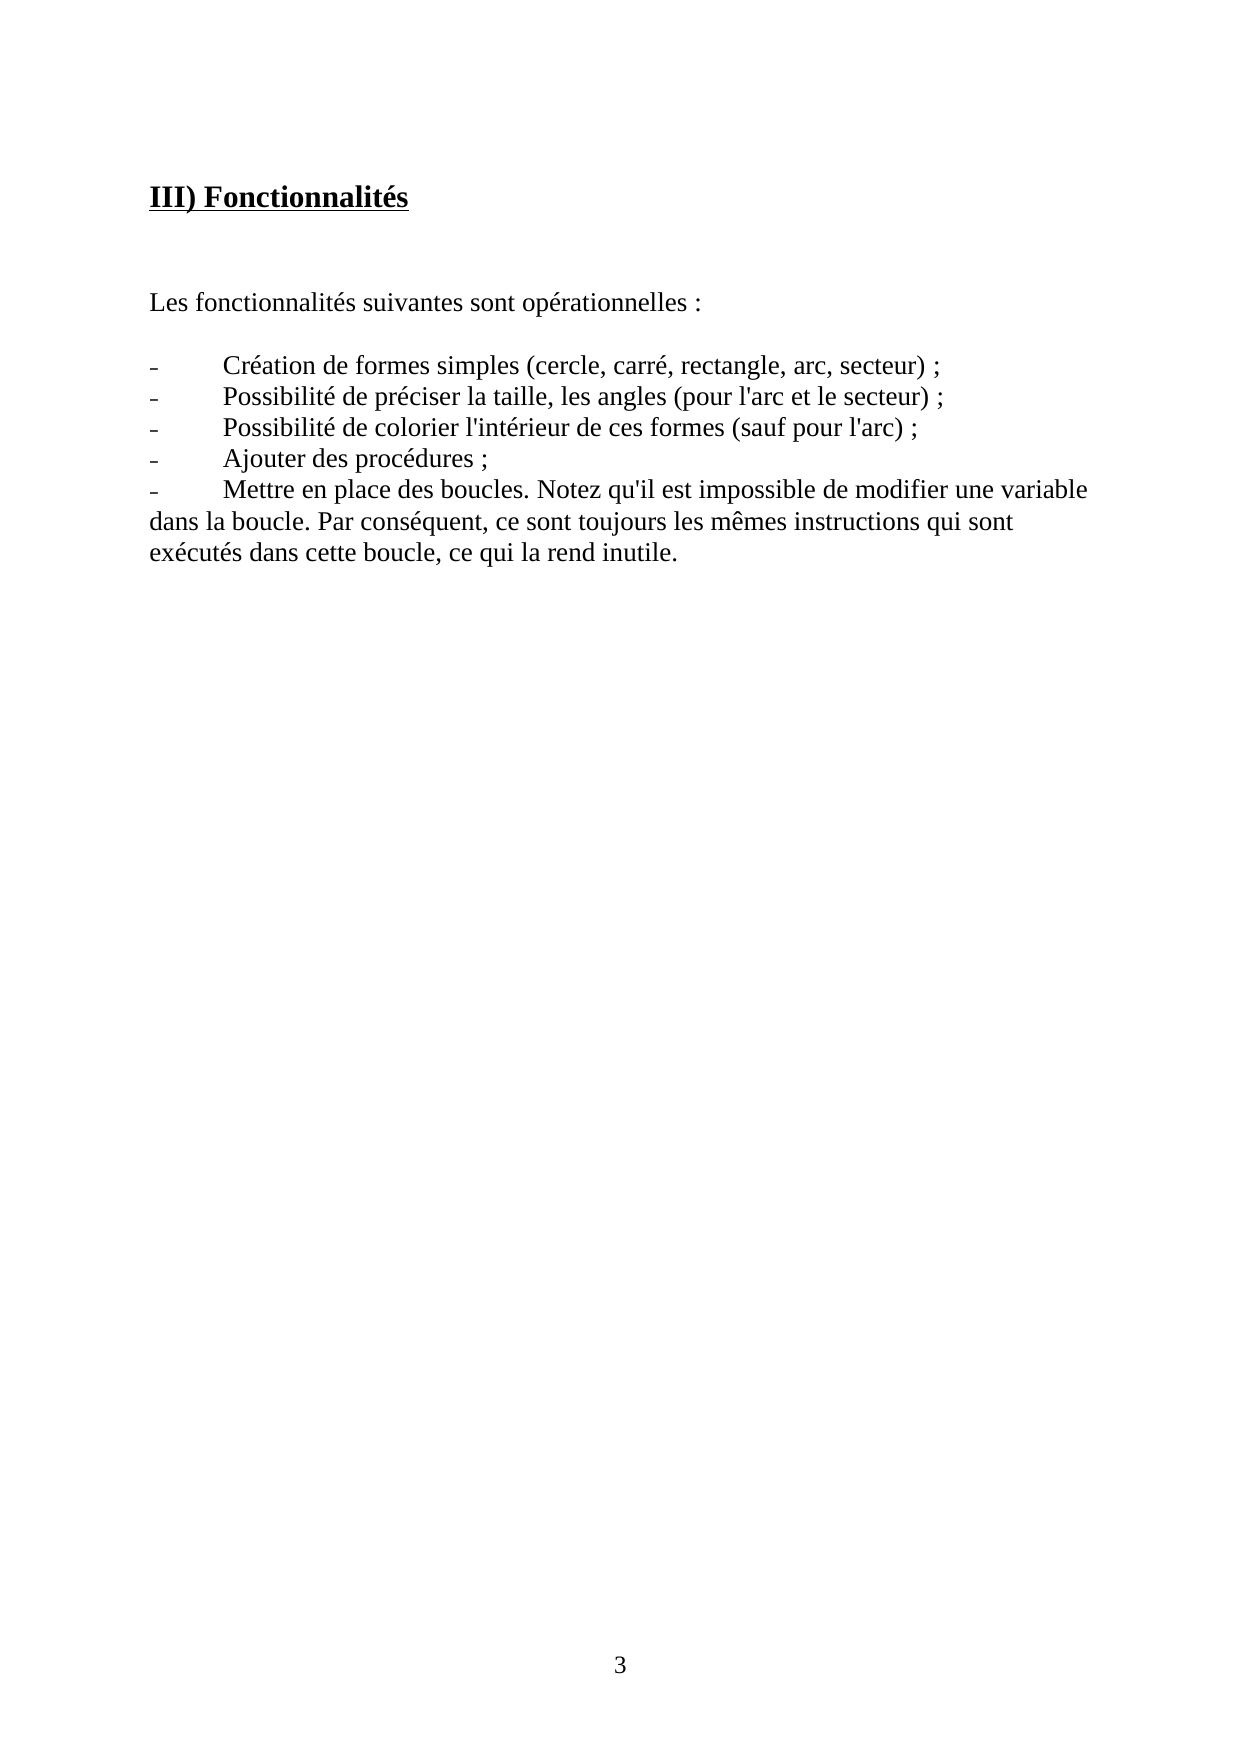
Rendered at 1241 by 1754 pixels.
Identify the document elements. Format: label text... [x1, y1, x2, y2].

list Possibilité de préciser la taille, les angles (pour l'arc et le secteur) ; [149, 380, 1093, 411]
list Ajouter des procédures ; [149, 442, 1093, 473]
list Mettre en place des boucles. Notez qu'il est impossible de modifier une variable dans la boucle. Par conséquent, ce sont toujours les mêmes instructions qui sont exécutés dans cette boucle, ce qui la rend inutile. [149, 473, 1093, 567]
text Les fonctionnalités suivantes sont opérationnelles : [149, 287, 1093, 318]
list Possibilité de colorier l'intérieur de ces formes (sauf pour l'arc) ; [149, 411, 1093, 442]
list III) Fonctionnalités [149, 179, 1093, 215]
list Création de formes simples (cercle, carré, rectangle, arc, secteur) ; [149, 349, 1093, 380]
